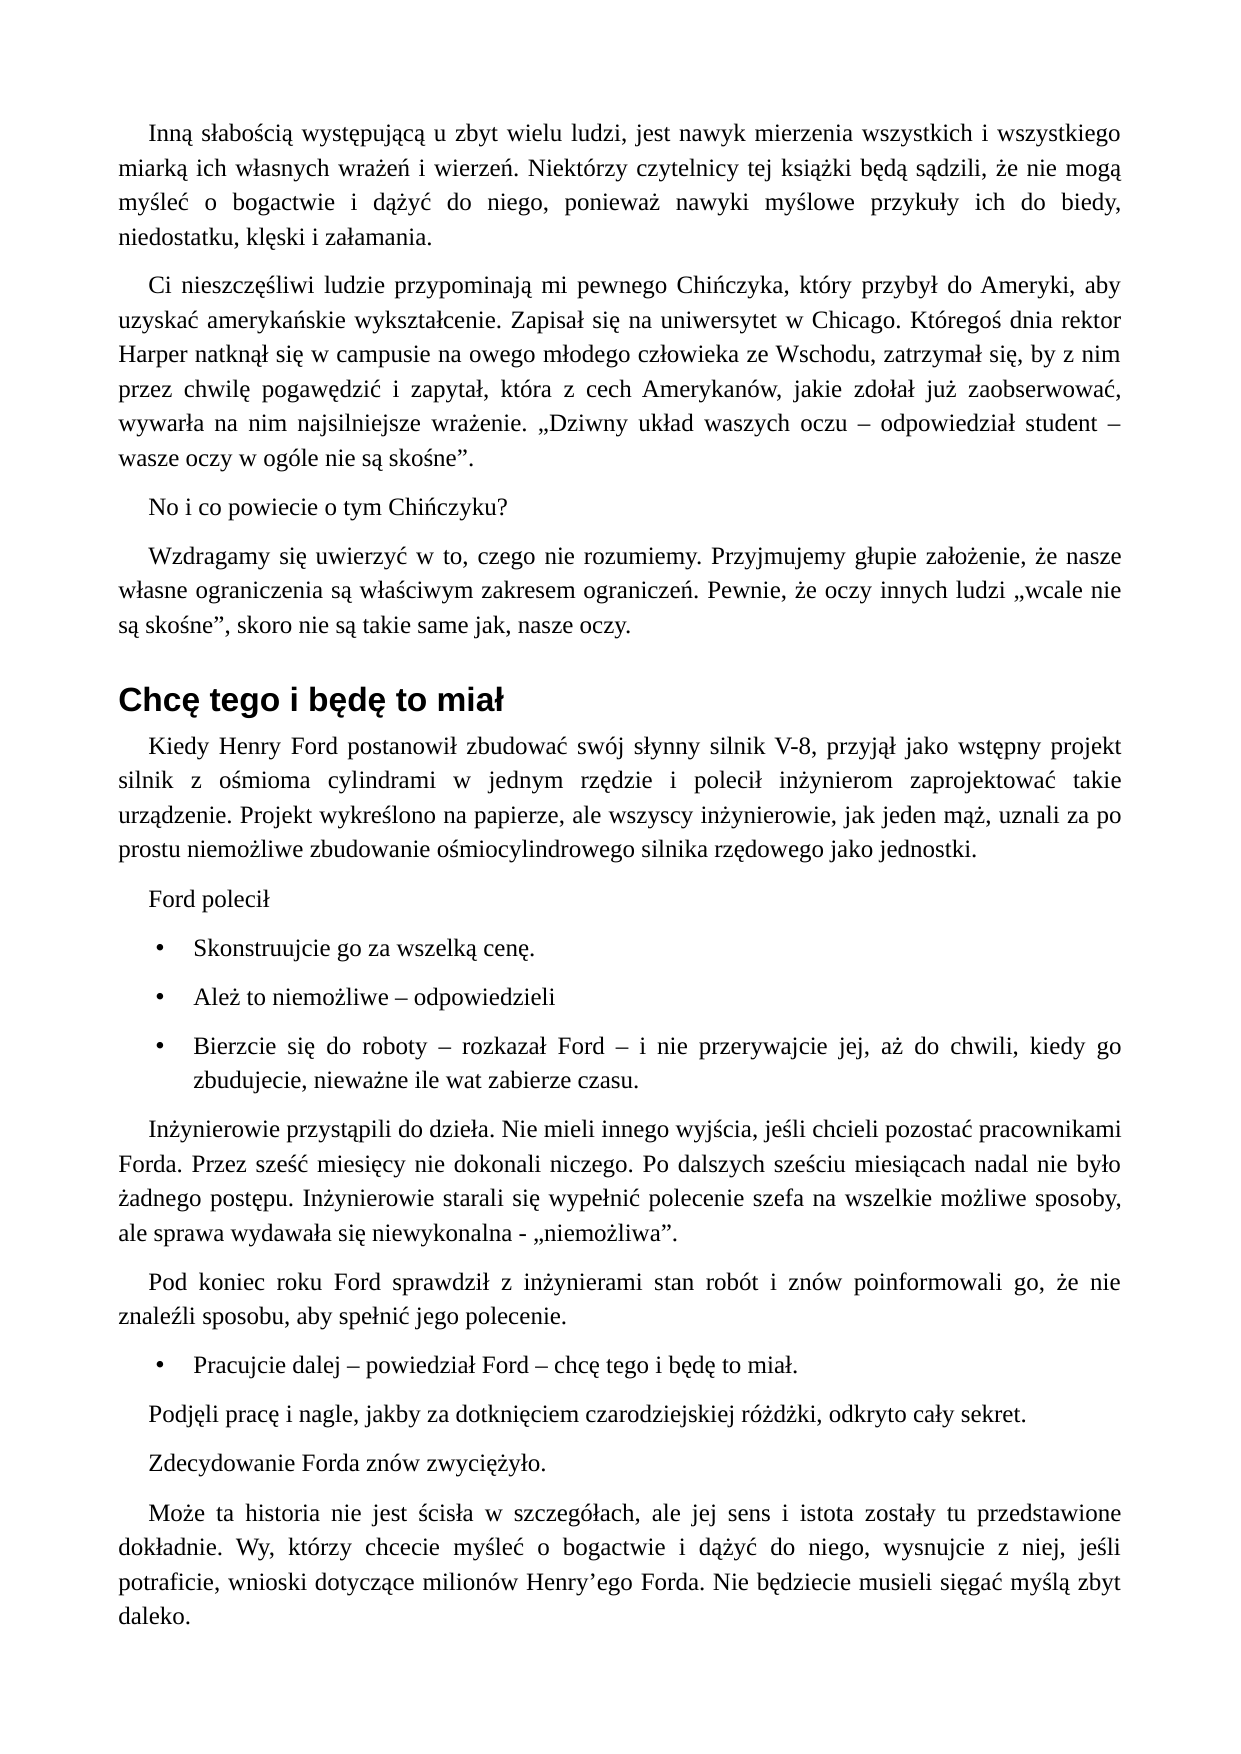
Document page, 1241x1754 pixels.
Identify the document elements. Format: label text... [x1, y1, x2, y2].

text Wzdragamy się uwierzyć w to, czego nie rozumiemy. Przyjmujemy głupie założenie, że nasze własne ograniczenia są właściwym zakresem ograniczeń. Pewnie, że oczy innych ludzi „wcale nie są skośne”, skoro nie są takie same jak, nasze oczy. [118, 541, 1122, 639]
text No i co powiecie o tym Chińczyku? [118, 492, 1122, 521]
text Inżynierowie przystąpili do dzieła. Nie mieli innego wyjścia, jeśli chcieli pozostać pracownikami Forda. Przez sześć miesięcy nie dokonali niczego. Po dalszych sześciu miesiącach nadal nie było żadnego postępu. Inżynierowie starali się wypełnić polecenie szefa na wszelkie możliwe sposoby, ale sprawa wydawała się niewykonalna - „niemożliwa”. [118, 1114, 1122, 1247]
text Podjęli pracę i nagle, jakby za dotknięciem czarodziejskiej różdżki, odkryto cały sekret. [118, 1399, 1122, 1428]
text Ford polecił [118, 884, 1122, 912]
list Pracujcie dalej – powiedział Ford – chcę tego i będę to miał. [156, 1350, 1122, 1379]
subtitle Chcę tego i będę to miał [118, 680, 1122, 719]
text Zdecydowanie Forda znów zwyciężyło. [118, 1448, 1122, 1477]
list Ależ to niemożliwe – odpowiedzieli [156, 982, 1122, 1011]
text Kiedy Henry Ford postanowił zbudować swój słynny silnik V-8, przyjął jako wstępny projekt silnik z ośmioma cylindrami w jednym rzędzie i polecił inżynierom zaprojektować takie urządzenie. Projekt wykreślono na papierze, ale wszyscy inżynierowie, jak jeden mąż, uznali za po prostu niemożliwe zbudowanie ośmiocylindrowego silnika rzędowego jako jednostki. [118, 731, 1122, 863]
list Bierzcie się do roboty – rozkazał Ford – i nie przerywajcie jej, aż do chwili, kiedy go zbudujecie, nieważne ile wat zabierze czasu. [156, 1031, 1122, 1094]
text Może ta historia nie jest ścisła w szczegółach, ale jej sens i istota zostały tu przedstawione dokładnie. Wy, którzy chcecie myśleć o bogactwie i dążyć do niego, wysnujcie z niej, jeśli potraficie, wnioski dotyczące milionów Henry’ego Forda. Nie będziecie musieli sięgać myślą zbyt daleko. [118, 1498, 1122, 1630]
list Skonstruujcie go za wszelką cenę. [156, 933, 1122, 961]
text Ci nieszczęśliwi ludzie przypominają mi pewnego Chińczyka, który przybył do Ameryki, aby uzyskać amerykańskie wykształcenie. Zapisał się na uniwersytet w Chicago. Któregoś dnia rektor Harper natknął się w campusie na owego młodego człowieka ze Wschodu, zatrzymał się, by z nim przez chwilę pogawędzić i zapytał, która z cech Amerykanów, jakie zdołał już zaobserwować, wywarła na nim najsilniejsze wrażenie. „Dziwny układ waszych oczu – odpowiedział student – wasze oczy w ogóle nie są skośne”. [118, 271, 1122, 472]
text Pod koniec roku Ford sprawdził z inżynierami stan robót i znów poinformowali go, że nie znaleźli sposobu, aby spełnić jego polecenie. [118, 1267, 1122, 1330]
text Inną słabością występującą u zbyt wielu ludzi, jest nawyk mierzenia wszystkich i wszystkiego miarką ich własnych wrażeń i wierzeń. Niektórzy czytelnicy tej książki będą sądzili, że nie mogą myśleć o bogactwie i dążyć do niego, ponieważ nawyki myślowe przykuły ich do biedy, niedostatku, klęski i załamania. [118, 118, 1122, 250]
